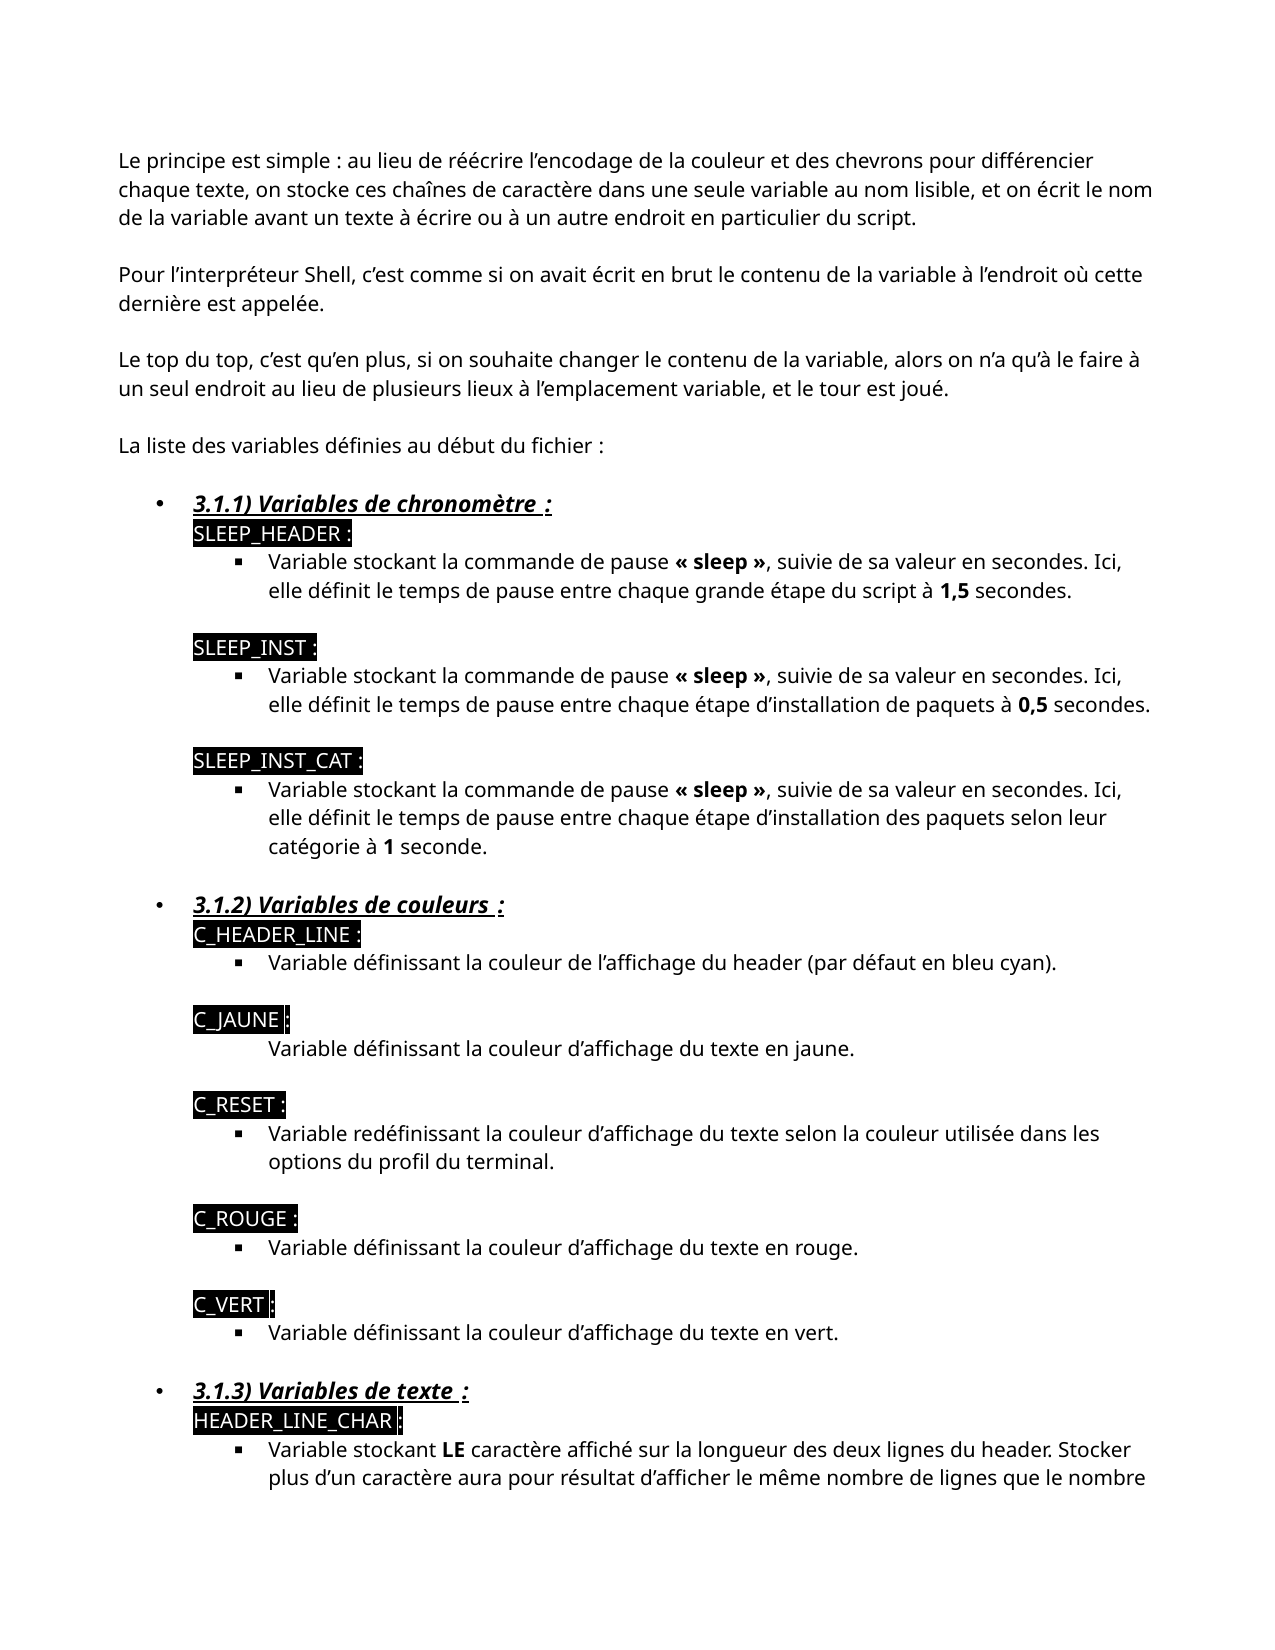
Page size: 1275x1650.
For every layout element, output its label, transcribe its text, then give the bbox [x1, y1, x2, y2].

list Variable stockant la commande de pause « sleep », suivie de sa valeur en secondes. Ici, elle définit le temps de pause entre chaque étape d’installation de paquets à 0,5 secondes. [231, 661, 1157, 718]
list Variable redéfinissant la couleur d’affichage du texte selon la couleur utilisée dans les options du profil du terminal. [231, 1119, 1157, 1176]
list Variable stockant la commande de pause « sleep », suivie de sa valeur en secondes. Ici, elle définit le temps de pause entre chaque grande étape du script à 1,5 secondes. [231, 547, 1157, 604]
list Variable stockant LE caractère affiché sur la longueur des deux lignes du header. Stocker plus d’un caractère aura pour résultat d’afficher le même nombre de lignes que le nombre [231, 1435, 1157, 1492]
list C_ROUGE : [156, 1204, 1157, 1233]
list SLEEP_HEADER : [156, 519, 1157, 547]
list C_RESET : [156, 1091, 1157, 1119]
text Le principe est simple : au lieu de réécrire l’encodage de la couleur et des chevrons pour différencier chaque texte, on stocke ces chaînes de caractère dans une seule variable au nom lisible, et on écrit le nom de la variable avant un texte à écrire ou à un autre endroit en particulier du script. [118, 147, 1157, 232]
text Le top du top, c’est qu’en plus, si on souhaite changer le contenu de la variable, alors on n’a qu’à le faire à un seul endroit au lieu de plusieurs lieux à l’emplacement variable, et le tour est joué. [118, 346, 1157, 402]
text Pour l’interpréteur Shell, c’est comme si on avait écrit en brut le contenu de la variable à l’endroit où cette dernière est appelée. [118, 260, 1157, 317]
list Variable définissant la couleur de l’affichage du header (par défaut en bleu cyan). [231, 948, 1157, 977]
list C_VERT : [156, 1290, 1157, 1318]
list C_HEADER_LINE : [156, 920, 1157, 948]
list Variable définissant la couleur d’affichage du texte en vert. [231, 1318, 1157, 1347]
list SLEEP_INST : [156, 633, 1157, 661]
list HEADER_LINE_CHAR : [156, 1406, 1157, 1435]
list C_JAUNE : [156, 1005, 1157, 1034]
list SLEEP_INST_CAT : [156, 747, 1157, 775]
list 3.1.3) Variables de texte : [156, 1375, 1157, 1406]
list Variable définissant la couleur d’affichage du texte en jaune. [231, 1034, 1157, 1062]
list Variable définissant la couleur d’affichage du texte en rouge. [231, 1233, 1157, 1261]
list 3.1.2) Variables de couleurs : [156, 889, 1157, 920]
list 3.1.1) Variables de chronomètre : [156, 488, 1157, 519]
text La liste des variables définies au début du fichier : [118, 431, 1157, 459]
list Variable stockant la commande de pause « sleep », suivie de sa valeur en secondes. Ici, elle définit le temps de pause entre chaque étape d’installation des paquets selon leur catégorie à 1 seconde. [231, 775, 1157, 860]
